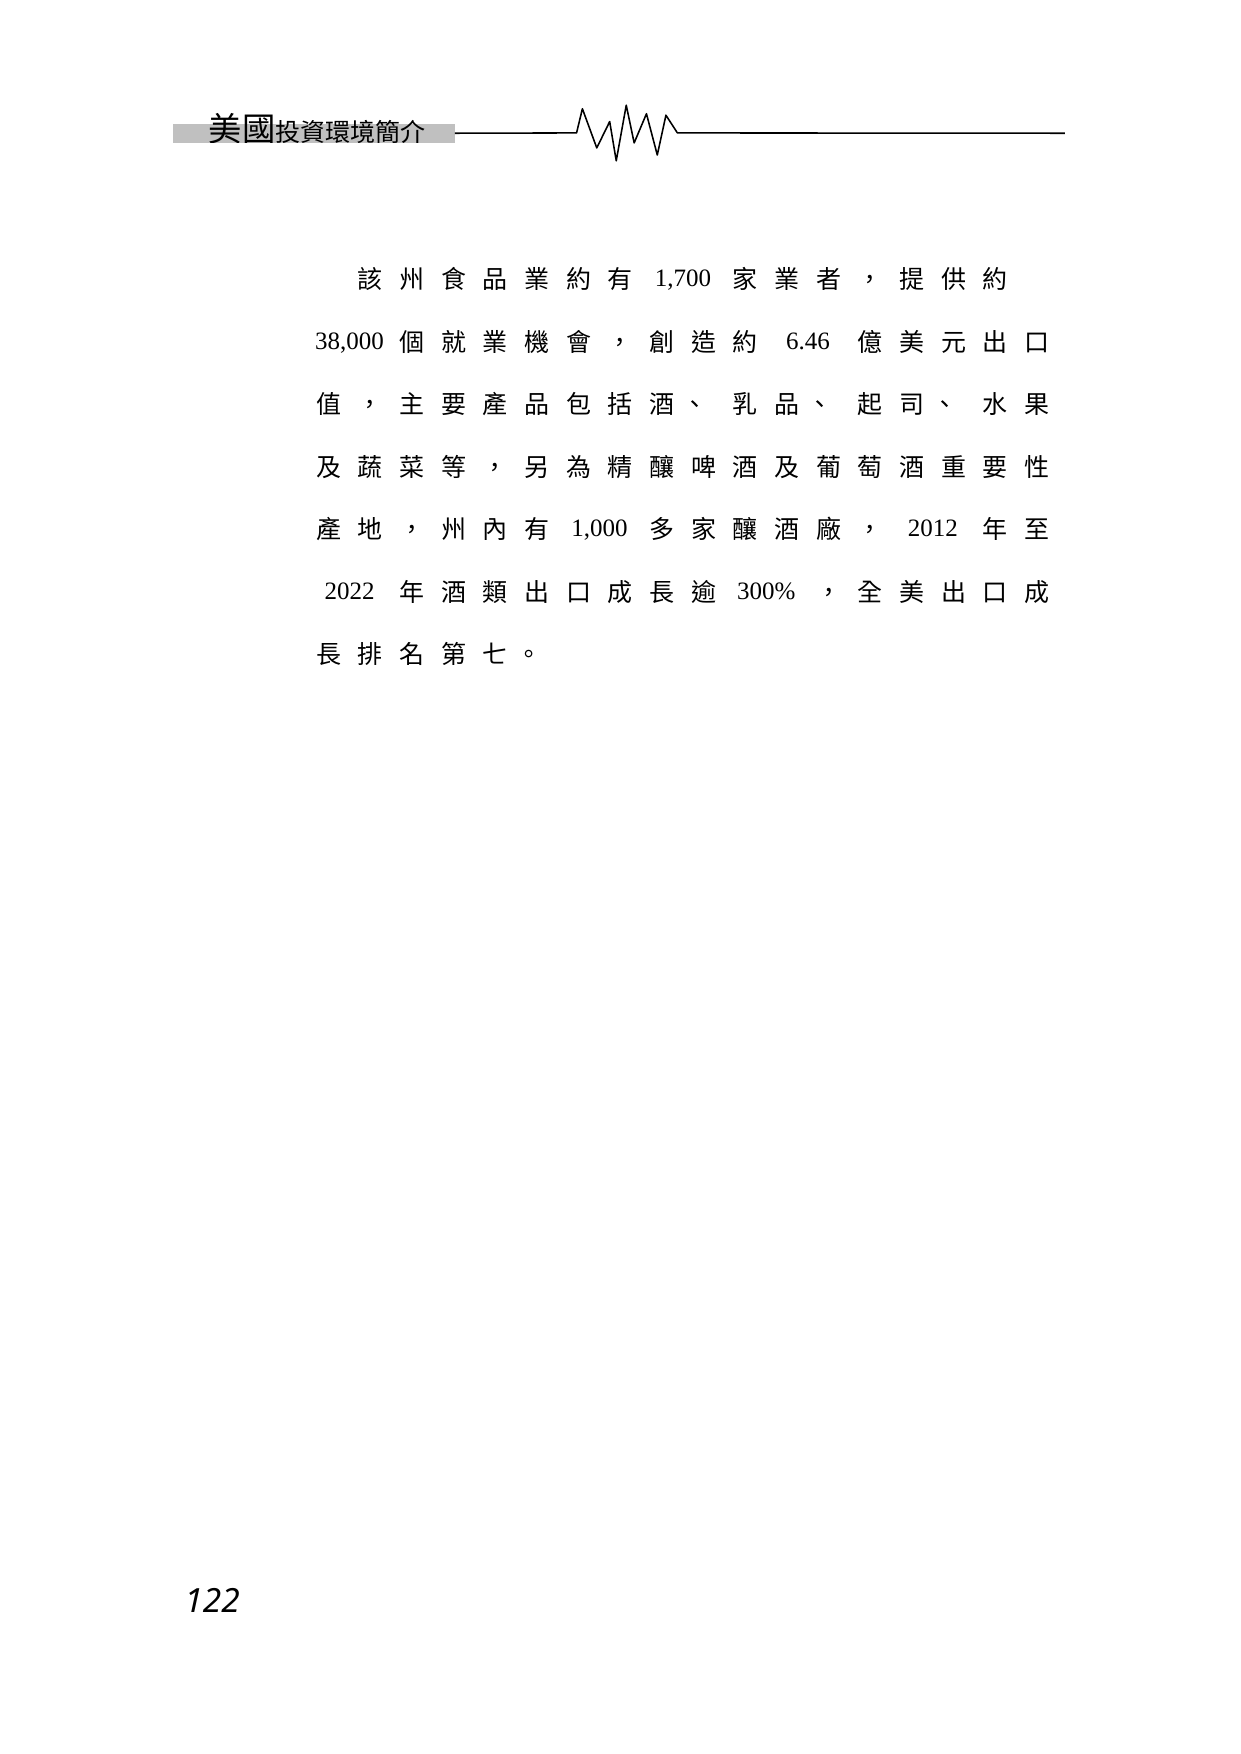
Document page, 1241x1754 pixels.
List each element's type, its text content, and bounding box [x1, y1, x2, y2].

text 該州食品業約有1,700家業者，提供約38,000個就業機會，創造約6.46億美元出口值，主要產品包括酒、乳品、起司、水果及蔬菜等，另為精釀啤酒及葡萄酒重要性產地，州內有1,000多家釀酒廠，2012年至2022年酒類出口成長逾300%，全美出口成長排名第七。 [281, 236, 1058, 674]
